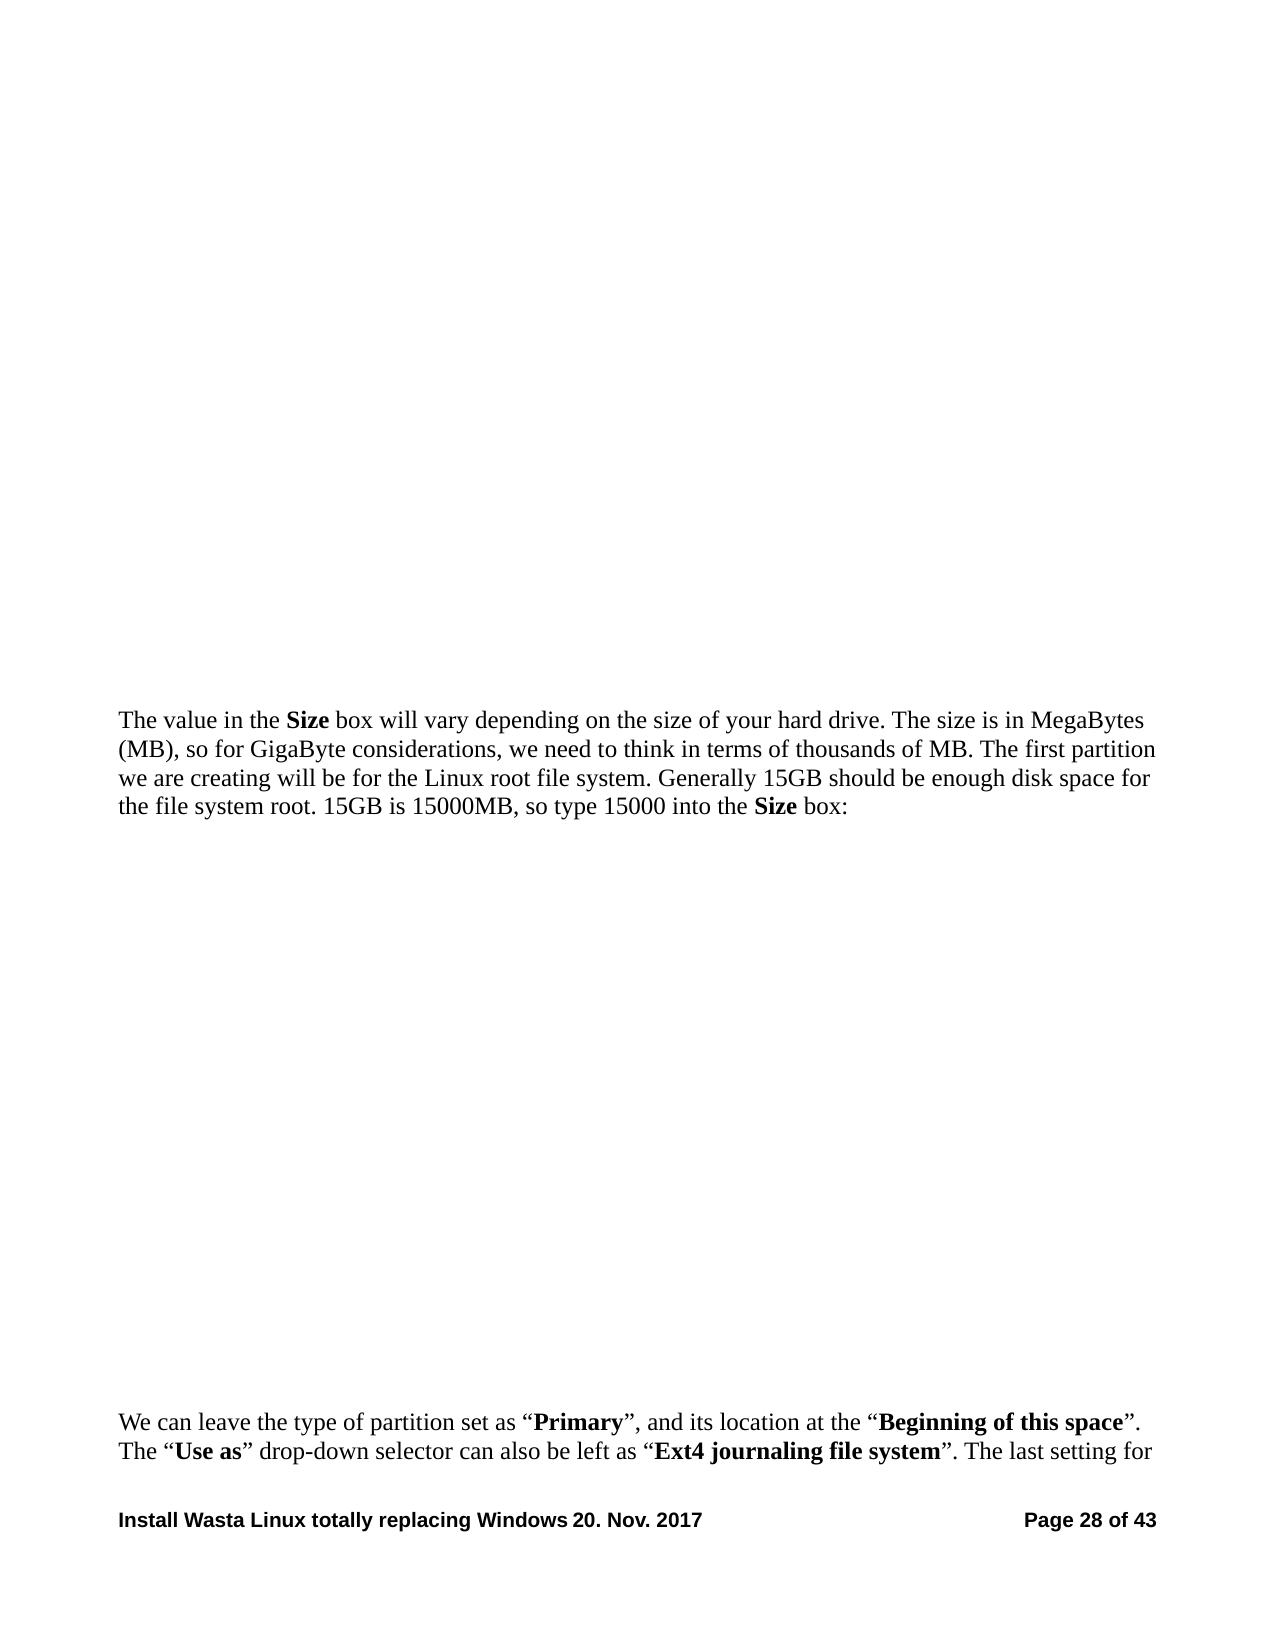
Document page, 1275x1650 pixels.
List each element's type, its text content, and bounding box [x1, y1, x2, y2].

text We can leave the type of partition set as “Primary”, and its location at the “Beginning of this space”. The “Use as” drop-down selector can also be left as “Ext4 journaling file system”. The last setting for [118, 1407, 1157, 1464]
text The value in the Size box will vary depending on the size of your hard drive. The size is in MegaBytes (MB), so for GigaByte considerations, we need to think in terms of thousands of MB. The first partition we are creating will be for the Linux root file system. Generally 15GB should be enough disk space for the file system root. 15GB is 15000MB, so type 15000 into the Size box: [118, 705, 1157, 820]
